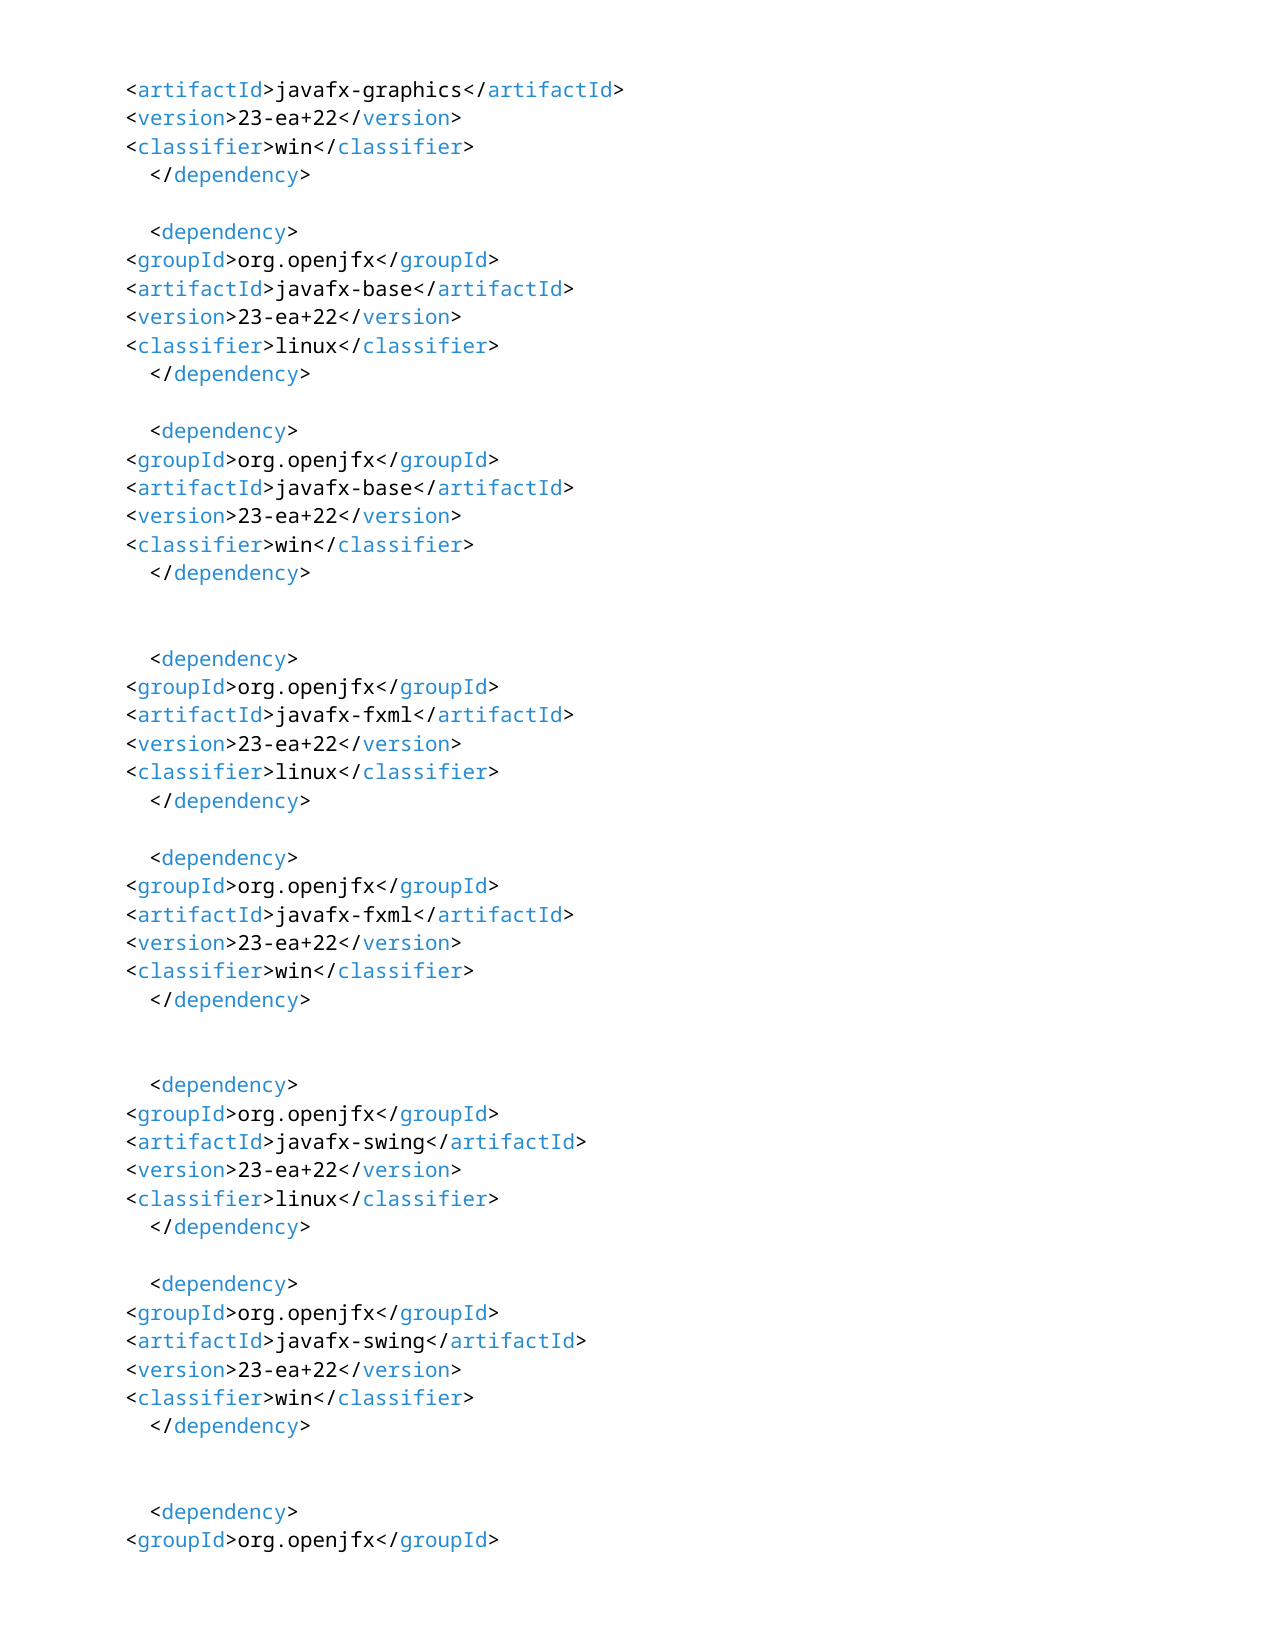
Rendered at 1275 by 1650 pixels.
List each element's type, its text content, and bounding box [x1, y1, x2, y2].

text <artifactId>javafx-swing</artifactId> [75, 1326, 1200, 1355]
text <classifier>win</classifier> [75, 530, 1200, 558]
text <version>23-ea+22</version> [75, 103, 1200, 132]
text <version>23-ea+22</version> [75, 1355, 1200, 1383]
text <classifier>win</classifier> [75, 1383, 1200, 1412]
text <version>23-ea+22</version> [75, 928, 1200, 957]
text </dependency> [75, 985, 1200, 1013]
text <groupId>org.openjfx</groupId> [75, 871, 1200, 900]
text <classifier>linux</classifier> [75, 757, 1200, 786]
text <classifier>linux</classifier> [75, 1184, 1200, 1212]
text <dependency> [75, 1070, 1200, 1099]
text </dependency> [75, 1212, 1200, 1241]
text </dependency> [75, 1412, 1200, 1440]
text </dependency> [75, 558, 1200, 587]
text <version>23-ea+22</version> [75, 1156, 1200, 1184]
text <dependency> [75, 1269, 1200, 1298]
text <classifier>win</classifier> [75, 132, 1200, 160]
text </dependency> [75, 359, 1200, 388]
text <groupId>org.openjfx</groupId> [75, 246, 1200, 274]
text <groupId>org.openjfx</groupId> [75, 1298, 1200, 1326]
text <artifactId>javafx-base</artifactId> [75, 274, 1200, 302]
text </dependency> [75, 160, 1200, 189]
text <artifactId>javafx-fxml</artifactId> [75, 900, 1200, 928]
text <dependency> [75, 1497, 1200, 1525]
text <classifier>linux</classifier> [75, 331, 1200, 359]
text <version>23-ea+22</version> [75, 302, 1200, 331]
text <dependency> [75, 843, 1200, 871]
text <version>23-ea+22</version> [75, 502, 1200, 530]
text <artifactId>javafx-fxml</artifactId> [75, 701, 1200, 729]
text <dependency> [75, 416, 1200, 445]
text <artifactId>javafx-graphics</artifactId> [75, 75, 1200, 103]
text <artifactId>javafx-base</artifactId> [75, 473, 1200, 502]
text <groupId>org.openjfx</groupId> [75, 1525, 1200, 1554]
text <dependency> [75, 217, 1200, 246]
text <version>23-ea+22</version> [75, 729, 1200, 757]
text <artifactId>javafx-swing</artifactId> [75, 1127, 1200, 1156]
text <groupId>org.openjfx</groupId> [75, 672, 1200, 701]
text <groupId>org.openjfx</groupId> [75, 445, 1200, 473]
text </dependency> [75, 786, 1200, 814]
text <classifier>win</classifier> [75, 957, 1200, 985]
text <dependency> [75, 644, 1200, 672]
text <groupId>org.openjfx</groupId> [75, 1099, 1200, 1127]
